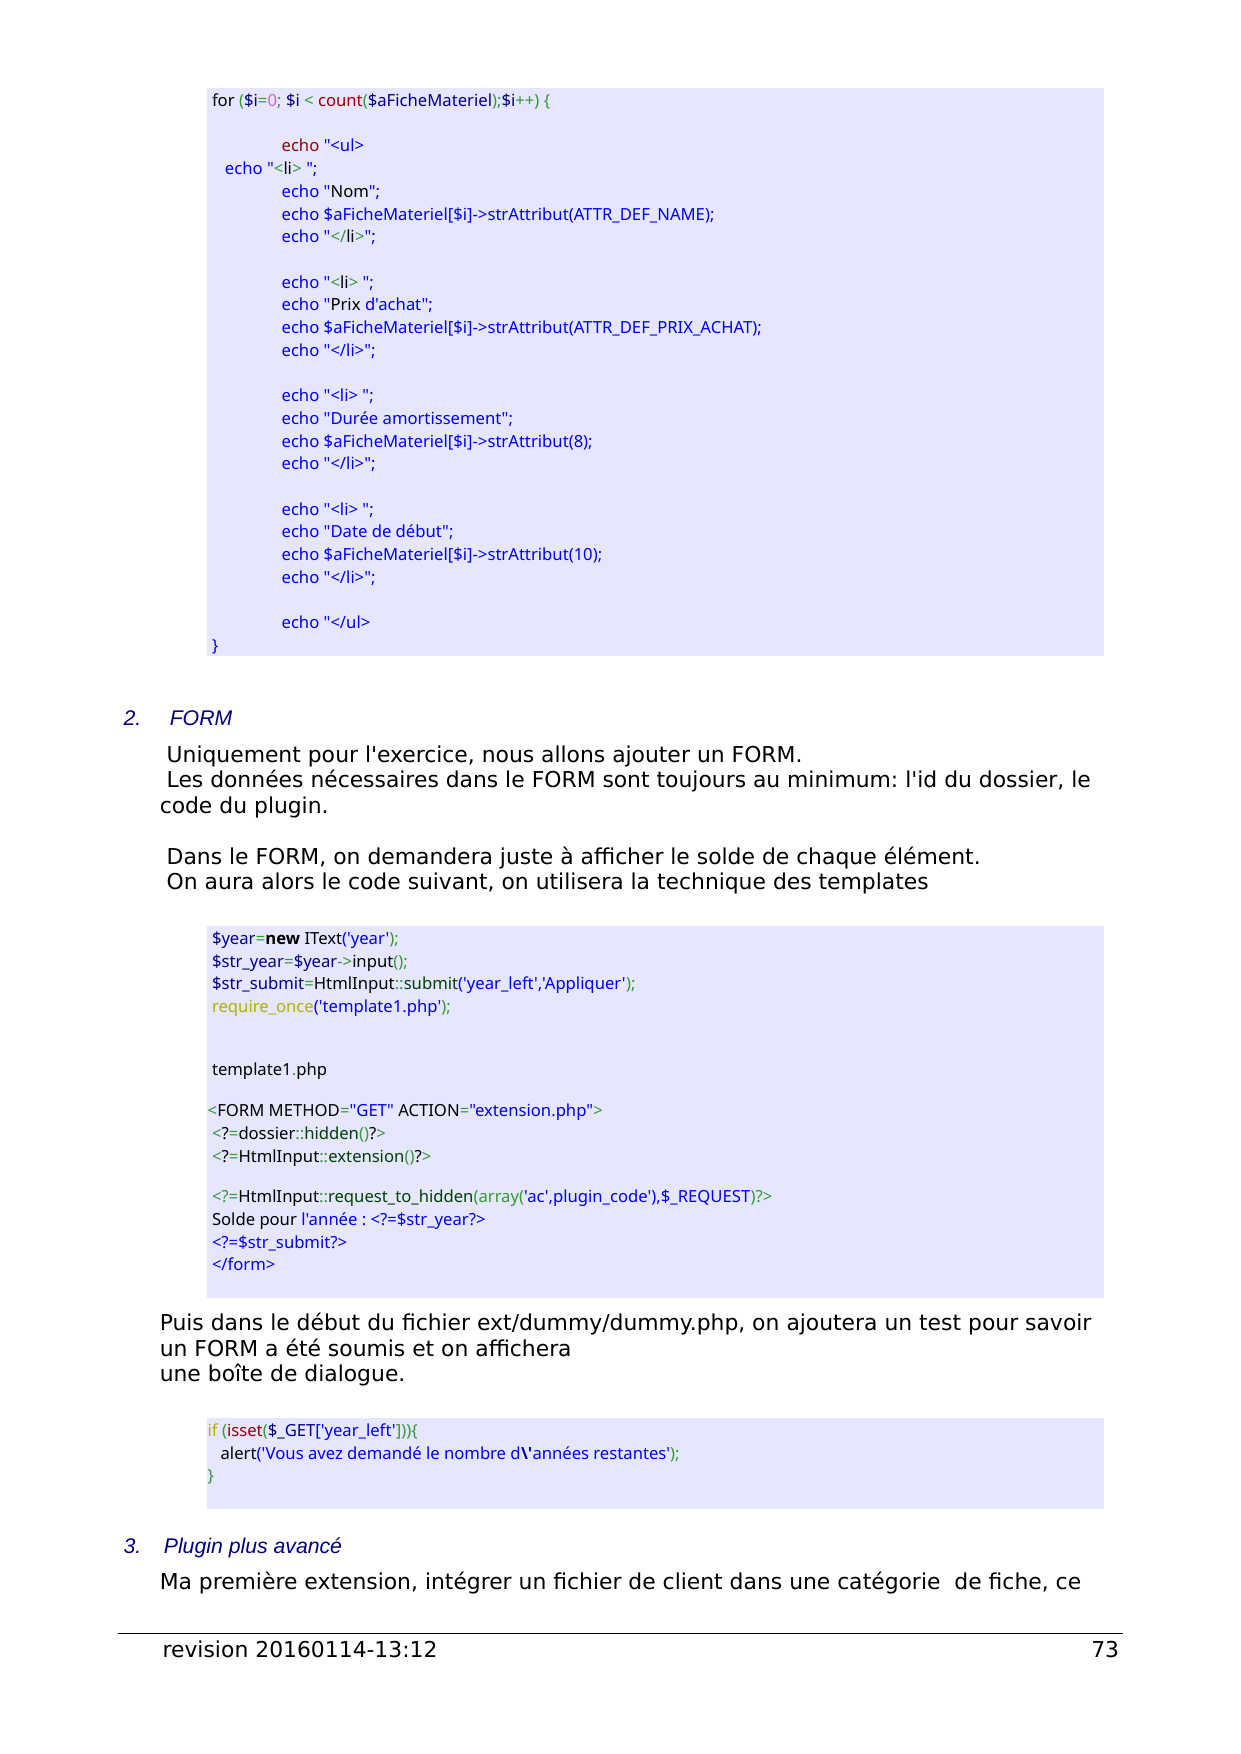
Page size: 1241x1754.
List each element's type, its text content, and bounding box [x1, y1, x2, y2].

text Puis dans le début du fichier ext/dummy/dummy.php, on ajoutera un test pour savoir un FORM a été soumis et on affichera une boîte de dialogue. [159, 1310, 1123, 1412]
text Ma première extension, intégrer un fichier de client dans une catégorie de fiche, ce [159, 1569, 1123, 1595]
text template1.php [207, 1035, 1104, 1081]
text <?=HtmlInput::request_to_hidden(array('ac',plugin_code'),$_REQUEST)?> Solde pour l'année : <?=$str_year?> <?=$str_submit?> </form> [207, 1185, 1104, 1298]
text <FORM METHOD="GET" ACTION="extension.php"> <?=dossier::hidden()?> <?=HtmlInput::extension()?> [207, 1099, 1104, 1167]
subtitle Plugin plus avancé [117, 1533, 1123, 1558]
text for ($i=0; $i < count($aFicheMateriel);$i++) { echo "<ul> echo "<li> "; echo "Nom"; echo $aFicheMateriel[$i]->strAttribut(ATTR_DEF_NAME); echo "</li>"; echo "<li> "; echo "Prix d'achat"; echo $aFicheMateriel[$i]->strAttribut(ATTR_DEF_PRIX_ACHAT); echo "</li>"; echo "<li> "; echo "Durée amortissement"; echo $aFicheMateriel[$i]->strAttribut(8); echo "</li>"; echo "<li> "; echo "Date de début"; echo $aFicheMateriel[$i]->strAttribut(10); echo "</li>"; echo "</ul> } [207, 88, 1104, 656]
text if (isset($_GET['year_left'])){ alert('Vous avez demandé le nombre d\'années restantes'); } [207, 1418, 1104, 1509]
subtitle FORM [117, 706, 1123, 730]
text Uniquement pour l'exercice, nous allons ajouter un FORM. Les données nécessaires dans le FORM sont toujours au minimum: l'id du dossier, le code du plugin. Dans le FORM, on demandera juste à afficher le solde de chaque élément. On aura alors le code suivant, on utilisera la technique des templates [159, 742, 1123, 920]
text $year=new IText('year'); $str_year=$year->input(); $str_submit=HtmlInput::submit('year_left','Appliquer'); require_once('template1.php'); [207, 926, 1104, 1017]
